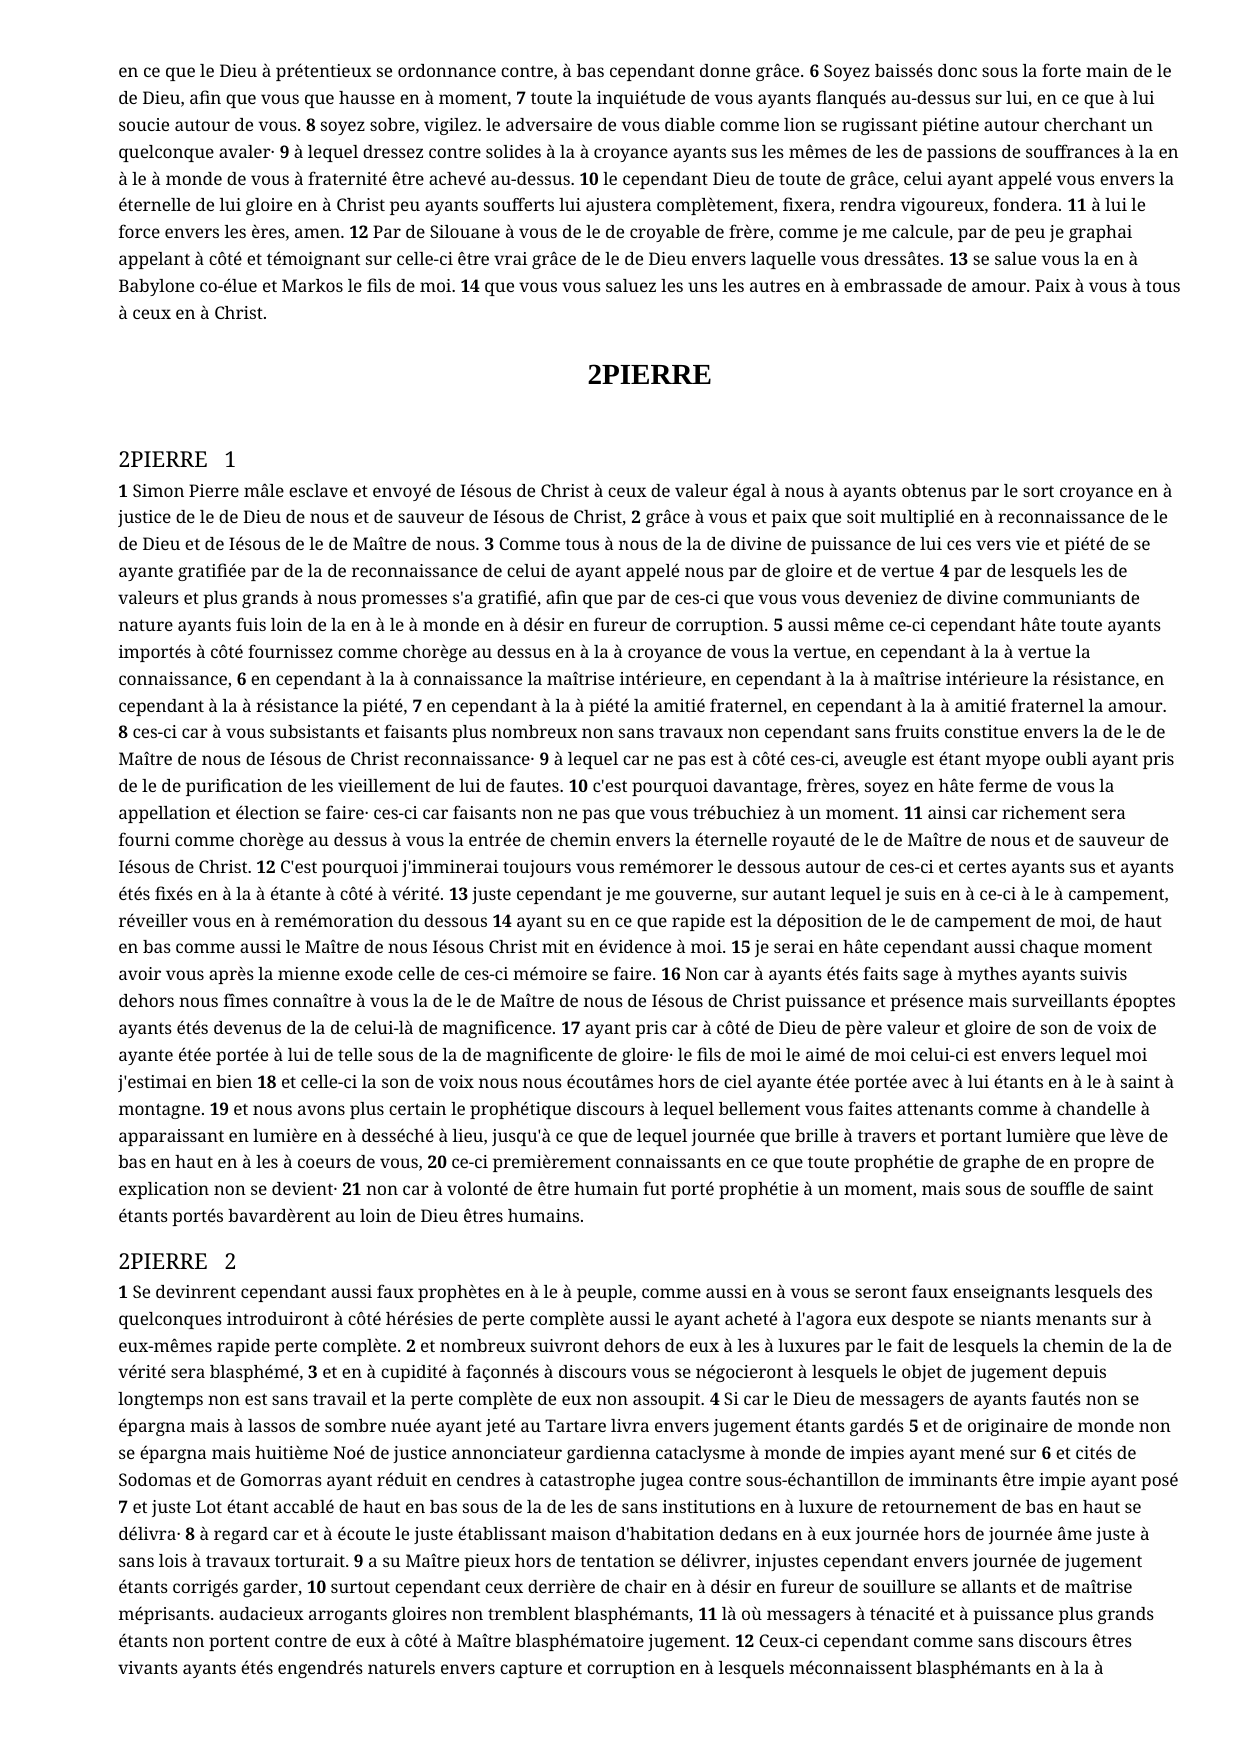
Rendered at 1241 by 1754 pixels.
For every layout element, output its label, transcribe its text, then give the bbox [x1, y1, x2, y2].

text 1 Se devinrent cependant aussi faux prophètes en à le à peuple, comme aussi en à vous se seront faux enseignants lesquels des quelconques introduiront à côté hérésies de perte complète aussi le ayant acheté à l'agora eux despote se niants menants sur à eux-mêmes rapide perte complète. 2 et nombreux suivront dehors de eux à les à luxures par le fait de lesquels la chemin de la de vérité sera blasphémé, 3 et en à cupidité à façonnés à discours vous se négocieront à lesquels le objet de jugement depuis longtemps non est sans travail et la perte complète de eux non assoupit. 4 Si car le Dieu de messagers de ayants fautés non se épargna mais à lassos de sombre nuée ayant jeté au Tartare livra envers jugement étants gardés 5 et de originaire de monde non se épargna mais huitième Noé de justice annonciateur gardienna cataclysme à monde de impies ayant mené sur 6 et cités de Sodomas et de Gomorras ayant réduit en cendres à catastrophe jugea contre sous-échantillon de imminants être impie ayant posé 7 et juste Lot étant accablé de haut en bas sous de la de les de sans institutions en à luxure de retournement de bas en haut se délivra· 8 à regard car et à écoute le juste établissant maison d'habitation dedans en à eux journée hors de journée âme juste à sans lois à travaux torturait. 9 a su Maître pieux hors de tentation se délivrer, injustes cependant envers journée de jugement étants corrigés garder, 10 surtout cependant ceux derrière de chair en à désir en fureur de souillure se allants et de maîtrise méprisants. audacieux arrogants gloires non tremblent blasphémants, 11 là où messagers à ténacité et à puissance plus grands étants non portent contre de eux à côté à Maître blasphématoire jugement. 12 Ceux-ci cependant comme sans discours êtres vivants ayants étés engendrés naturels envers capture et corruption en à lesquels méconnaissent blasphémants en à la à [118, 1280, 1181, 1679]
text 2PIERRE 1 [118, 444, 1181, 474]
text 2PIERRE 2 [118, 1246, 1181, 1276]
text 1 Simon Pierre mâle esclave et envoyé de Iésous de Christ à ceux de valeur égal à nous à ayants obtenus par le sort croyance en à justice de le de Dieu de nous et de sauveur de Iésous de Christ, 2 grâce à vous et paix que soit multiplié en à reconnaissance de le de Dieu et de Iésous de le de Maître de nous. 3 Comme tous à nous de la de divine de puissance de lui ces vers vie et piété de se ayante gratifiée par de la de reconnaissance de celui de ayant appelé nous par de gloire et de vertue 4 par de lesquels les de valeurs et plus grands à nous promesses s'a gratifié, afin que par de ces-ci que vous vous deveniez de divine communiants de nature ayants fuis loin de la en à le à monde en à désir en fureur de corruption. 5 aussi même ce-ci cependant hâte toute ayants importés à côté fournissez comme chorège au dessus en à la à croyance de vous la vertue, en cependant à la à vertue la connaissance, 6 en cependant à la à connaissance la maîtrise intérieure, en cependant à la à maîtrise intérieure la résistance, en cependant à la à résistance la piété, 7 en cependant à la à piété la amitié fraternel, en cependant à la à amitié fraternel la amour. 8 ces-ci car à vous subsistants et faisants plus nombreux non sans travaux non cependant sans fruits constitue envers la de le de Maître de nous de Iésous de Christ reconnaissance· 9 à lequel car ne pas est à côté ces-ci, aveugle est étant myope oubli ayant pris de le de purification de les vieillement de lui de fautes. 10 c'est pourquoi davantage, frères, soyez en hâte ferme de vous la appellation et élection se faire· ces-ci car faisants non ne pas que vous trébuchiez à un moment. 11 ainsi car richement sera fourni comme chorège au dessus à vous la entrée de chemin envers la éternelle royauté de le de Maître de nous et de sauveur de Iésous de Christ. 12 C'est pourquoi j'imminerai toujours vous remémorer le dessous autour de ces-ci et certes ayants sus et ayants étés fixés en à la à étante à côté à vérité. 13 juste cependant je me gouverne, sur autant lequel je suis en à ce-ci à le à campement, réveiller vous en à remémoration du dessous 14 ayant su en ce que rapide est la déposition de le de campement de moi, de haut en bas comme aussi le Maître de nous Iésous Christ mit en évidence à moi. 15 je serai en hâte cependant aussi chaque moment avoir vous après la mienne exode celle de ces-ci mémoire se faire. 16 Non car à ayants étés faits sage à mythes ayants suivis dehors nous fîmes connaître à vous la de le de Maître de nous de Iésous de Christ puissance et présence mais surveillants époptes ayants étés devenus de la de celui-là de magnificence. 17 ayant pris car à côté de Dieu de père valeur et gloire de son de voix de ayante étée portée à lui de telle sous de la de magnificente de gloire· le fils de moi le aimé de moi celui-ci est envers lequel moi j'estimai en bien 18 et celle-ci la son de voix nous nous écoutâmes hors de ciel ayante étée portée avec à lui étants en à le à saint à montagne. 19 et nous avons plus certain le prophétique discours à lequel bellement vous faites attenants comme à chandelle à apparaissant en lumière en à desséché à lieu, jusqu'à ce que de lequel journée que brille à travers et portant lumière que lève de bas en haut en à les à coeurs de vous, 20 ce-ci premièrement connaissants en ce que toute prophétie de graphe de en propre de explication non se devient· 21 non car à volonté de être humain fut porté prophétie à un moment, mais sous de souffle de saint étants portés bavardèrent au loin de Dieu êtres humains. [118, 479, 1181, 1228]
text en ce que le Dieu à prétentieux se ordonnance contre, à bas cependant donne grâce. 6 Soyez baissés donc sous la forte main de le de Dieu, afin que vous que hausse en à moment, 7 toute la inquiétude de vous ayants flanqués au-dessus sur lui, en ce que à lui soucie autour de vous. 8 soyez sobre, vigilez. le adversaire de vous diable comme lion se rugissant piétine autour cherchant un quelconque avaler· 9 à lequel dressez contre solides à la à croyance ayants sus les mêmes de les de passions de souffrances à la en à le à monde de vous à fraternité être achevé au-dessus. 10 le cependant Dieu de toute de grâce, celui ayant appelé vous envers la éternelle de lui gloire en à Christ peu ayants soufferts lui ajustera complètement, fixera, rendra vigoureux, fondera. 11 à lui le force envers les ères, amen. 12 Par de Silouane à vous de le de croyable de frère, comme je me calcule, par de peu je graphai appelant à côté et témoignant sur celle-ci être vrai grâce de le de Dieu envers laquelle vous dressâtes. 13 se salue vous la en à Babylone co-élue et Markos le fils de moi. 14 que vous vous saluez les uns les autres en à embrassade de amour. Paix à vous à tous à ceux en à Christ. [118, 59, 1181, 324]
subtitle 2PIERRE [118, 357, 1181, 391]
